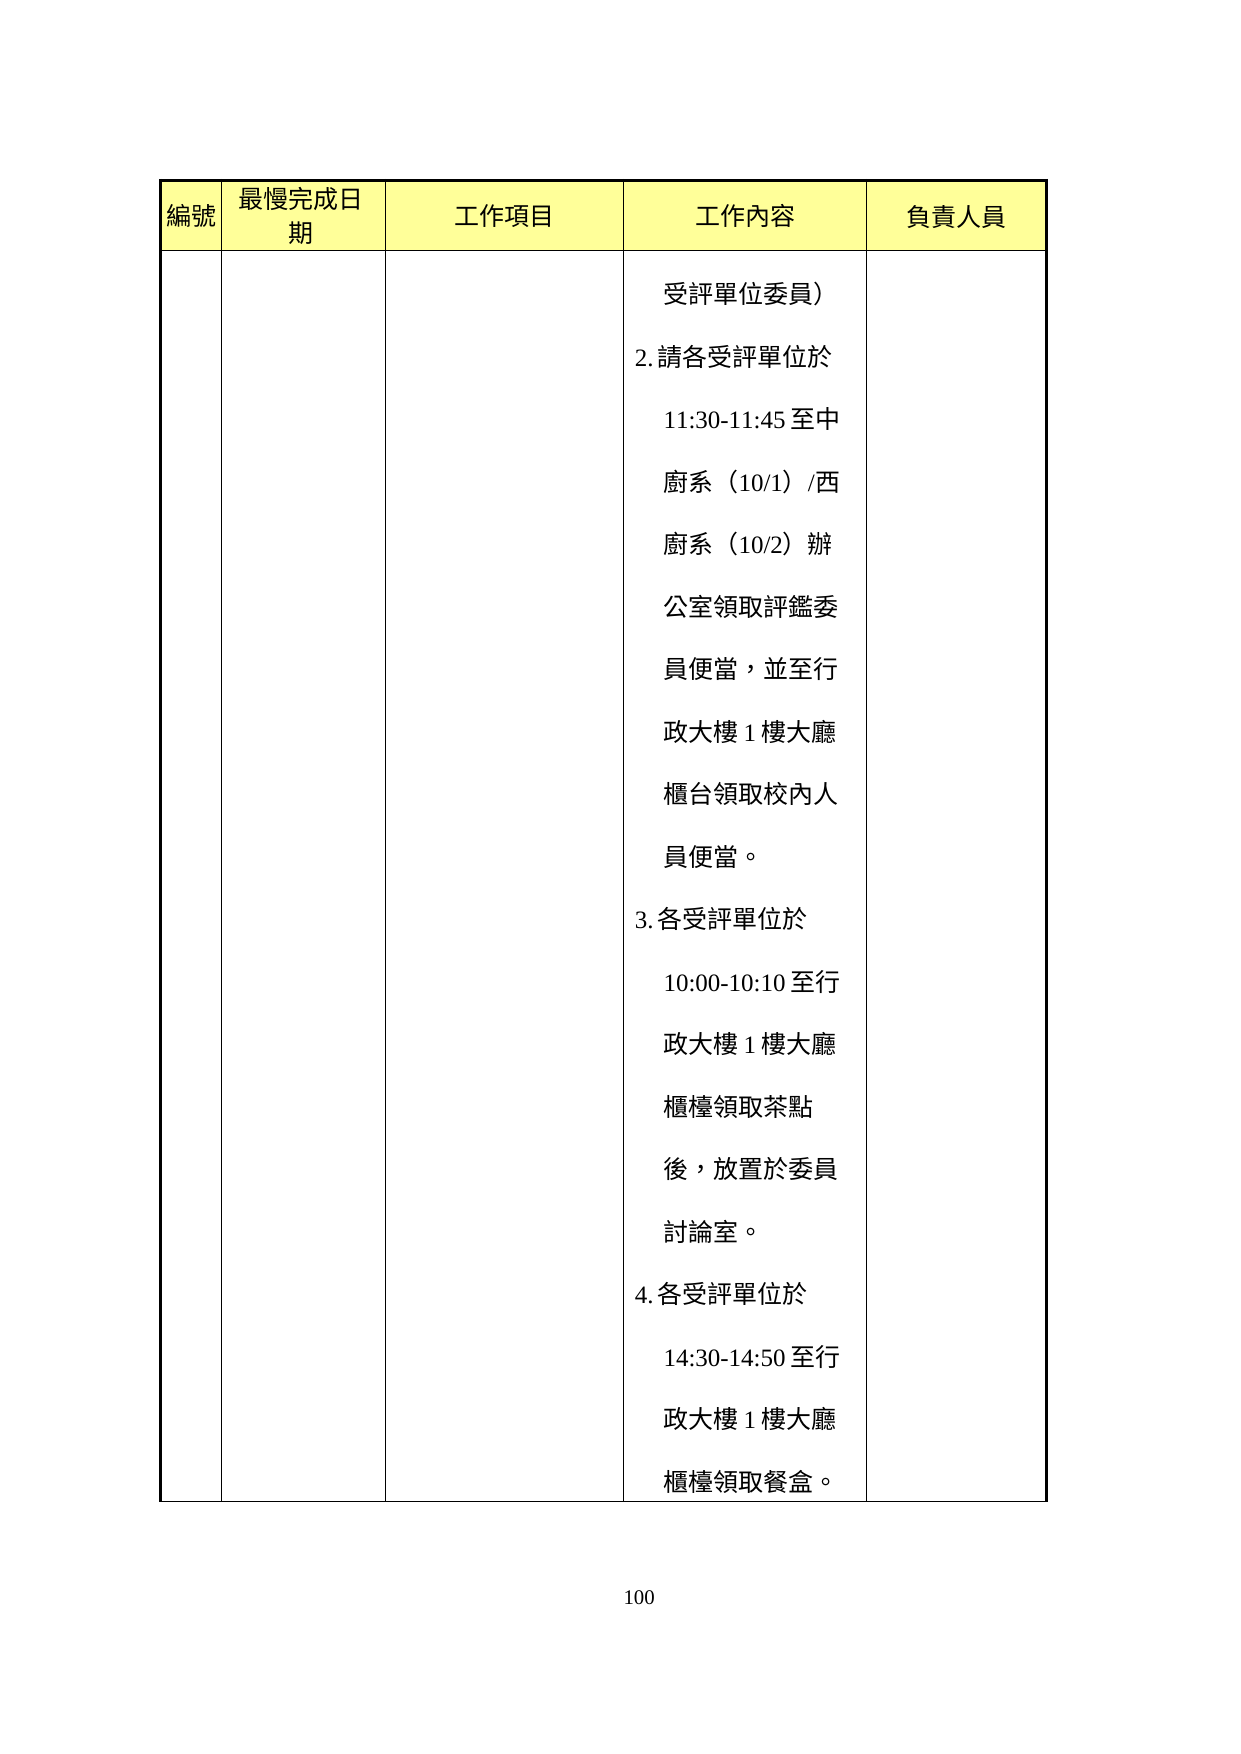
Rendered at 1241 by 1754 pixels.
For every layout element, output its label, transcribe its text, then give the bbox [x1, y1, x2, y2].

table_header 編號 [162, 182, 221, 250]
table_cell [386, 251, 623, 1501]
table_header 負責人員 [867, 182, 1045, 250]
table_cell [162, 251, 221, 1501]
table_header 工作內容 [624, 182, 866, 250]
table_header 最慢完成日期 [222, 182, 385, 250]
table_cell 受評單位委員） 2. 請各受評單位於11:30-11:45至中廚系（10/1）/西廚系（10/2）辦公室領取評鑑委員便當，並至行政大樓1樓大廳櫃台領取校內人員便當。 3. 各受評單位於10:00-10:10至行政大樓1樓大廳櫃檯領取茶點後，放置於委員討論室。 4. 各受評單位於14:30-14:50至行政大樓1樓大廳櫃檯領取餐盒。 [624, 251, 866, 1501]
table_cell [222, 251, 385, 1501]
table_header 工作項目 [386, 182, 623, 250]
table_cell [867, 251, 1045, 1501]
